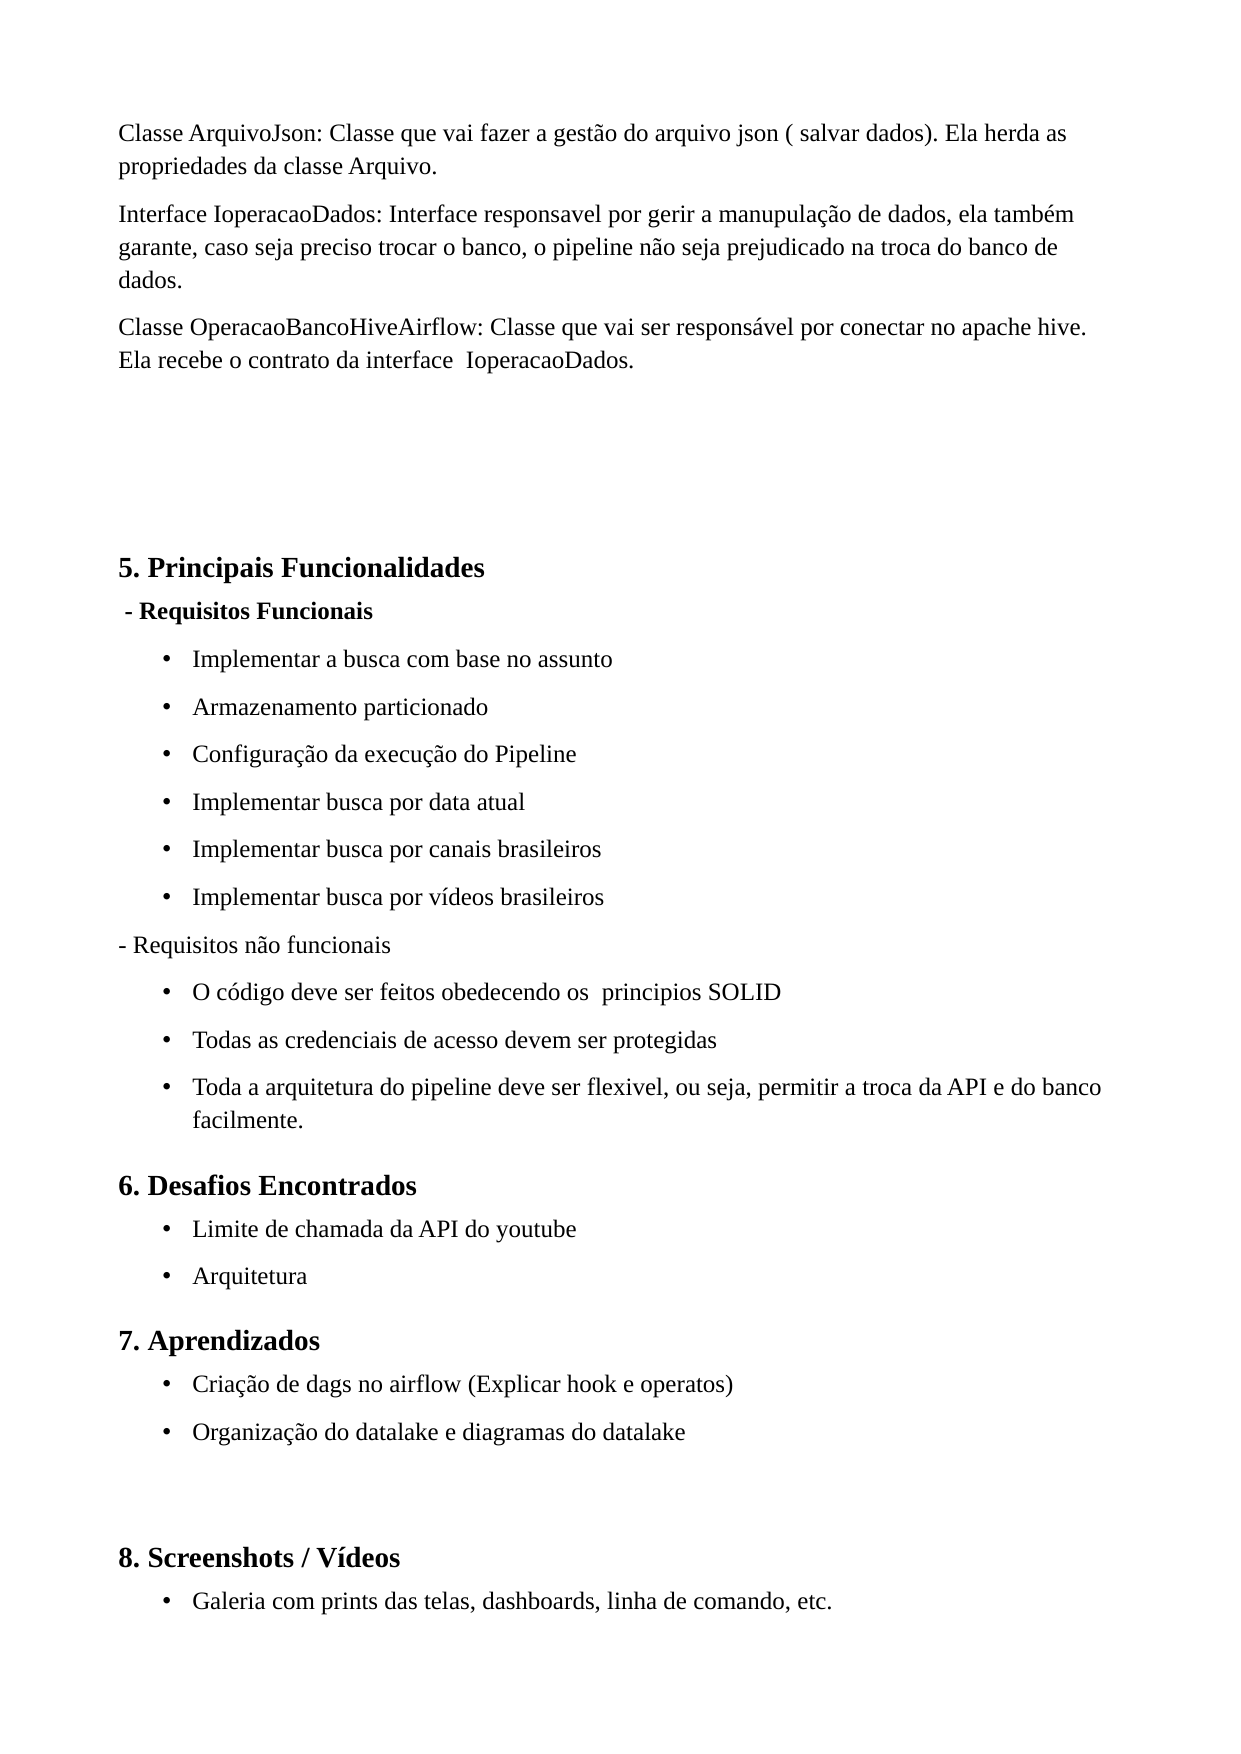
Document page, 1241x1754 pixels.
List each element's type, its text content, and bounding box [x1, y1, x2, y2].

text Classe OperacaoBancoHiveAirflow: Classe que vai ser responsável por conectar no apache hive. Ela recebe o contrato da interface IoperacaoDados. [118, 312, 1122, 374]
list Armazenamento particionado [162, 692, 1122, 720]
list Implementar busca por vídeos brasileiros [162, 882, 1122, 911]
list Implementar busca por data atual [162, 787, 1122, 816]
list O código deve ser feitos obedecendo os principios SOLID [162, 977, 1122, 1006]
list Implementar busca por canais brasileiros [162, 834, 1122, 863]
list Organização do datalake e diagramas do datalake [162, 1417, 1122, 1446]
text - Requisitos não funcionais [118, 930, 1122, 958]
list Implementar a busca com base no assunto [162, 644, 1122, 673]
subtitle 8. Screenshots / Vídeos [118, 1540, 1122, 1573]
text Classe ArquivoJson: Classe que vai fazer a gestão do arquivo json ( salvar dados). Ela herda as propriedades da classe Arquivo. [118, 118, 1122, 180]
list Configuração da execução do Pipeline [162, 739, 1122, 768]
text Interface IoperacaoDados: Interface responsavel por gerir a manupulação de dados, ela também garante, caso seja preciso trocar o banco, o pipeline não seja prejudicado na troca do banco de dados. [118, 199, 1122, 293]
list Arquitetura [162, 1261, 1122, 1290]
list Galeria com prints das telas, dashboards, linha de comando, etc. [162, 1586, 1122, 1615]
list Criação de dags no airflow (Explicar hook e operatos) [162, 1369, 1122, 1398]
text - Requisitos Funcionais [118, 596, 1122, 625]
list Limite de chamada da API do youtube [162, 1214, 1122, 1242]
list Toda a arquitetura do pipeline deve ser flexivel, ou seja, permitir a troca da API e do banco facilmente. [162, 1072, 1122, 1134]
subtitle 7. Aprendizados [118, 1323, 1122, 1357]
subtitle 6. Desafios Encontrados [118, 1168, 1122, 1201]
subtitle 5. Principais Funcionalidades [118, 550, 1122, 584]
list Todas as credenciais de acesso devem ser protegidas [162, 1025, 1122, 1054]
